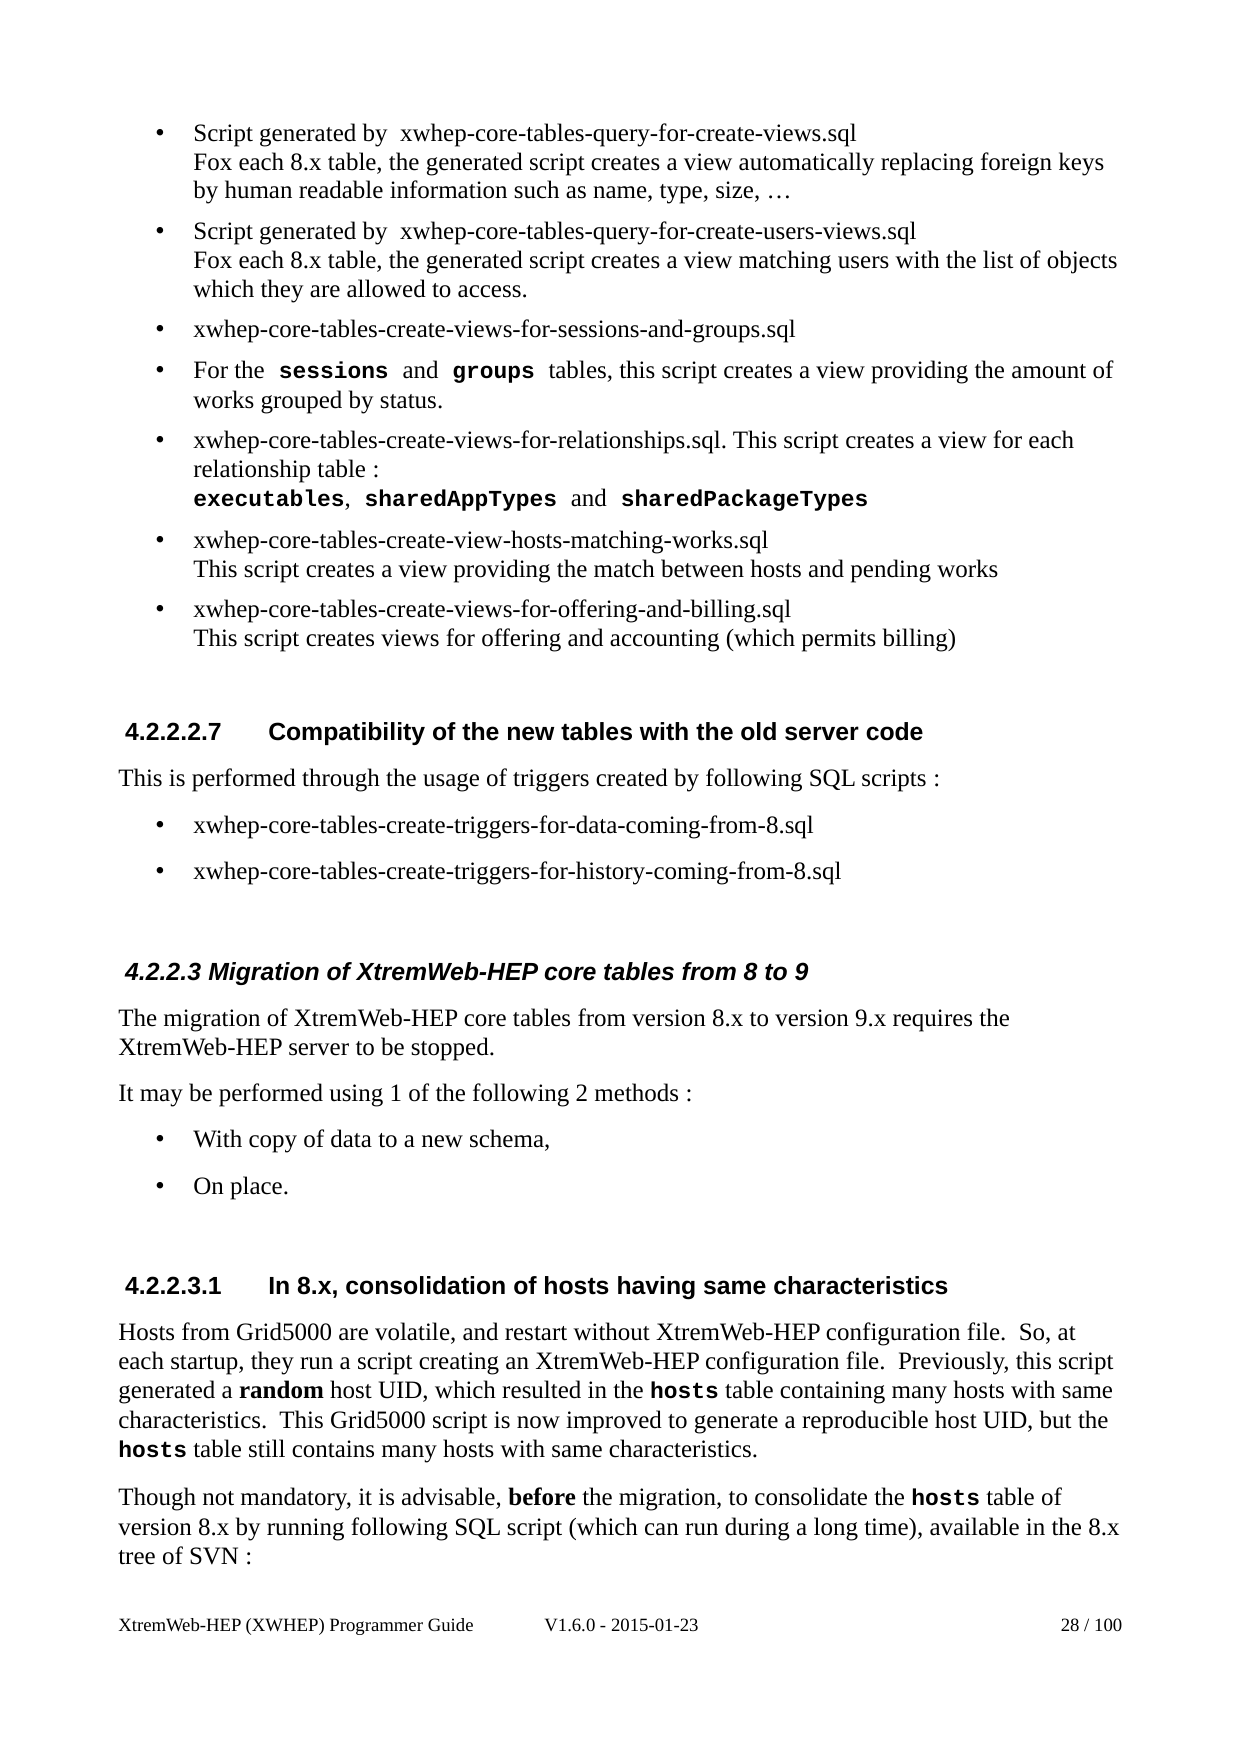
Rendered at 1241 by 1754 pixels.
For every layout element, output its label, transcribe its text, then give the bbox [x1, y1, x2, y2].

list xwhep-core-tables-create-views-for-sessions-and-groups.sql [156, 314, 1122, 343]
list xwhep-core-tables-create-triggers-for-history-coming-from-8.sql [156, 856, 1122, 885]
text Hosts from Grid5000 are volatile, and restart without XtremWeb-HEP configuration file. So, at each startup, they run a script creating an XtremWeb-HEP configuration file. Previously, this script generated a random host UID, which resulted in the hosts table containing many hosts with same characteristics. This Grid5000 script is now improved to generate a reprodu­cible host UID, but the hosts table still contains many hosts with same characteristics. [118, 1317, 1122, 1464]
list With copy of data to a new schema, [156, 1124, 1122, 1153]
text It may be performed using 1 of the following 2 methods : [118, 1078, 1122, 1107]
list xwhep-core-tables-create-views-for-offering-and-billing.sql This script creates views for offering and accounting (which permits billing) [156, 594, 1122, 652]
subtitle Migration of XtremWeb-HEP core tables from 8 to 9 [118, 957, 1122, 985]
text This is performed through the usage of triggers created by following SQL scripts : [118, 763, 1122, 792]
text Though not mandatory, it is advisable, before the migration, to consolidate the hosts table of version 8.x by running following SQL script (which can run during a long time), available in the 8.x tree of SVN : [118, 1482, 1122, 1569]
list xwhep-core-tables-create-view-hosts-matching-works.sql This script creates a view providing the match between hosts and pending works [156, 525, 1122, 582]
list For the sessions and groups tables, this script creates a view providing the amount of works grouped by status. [156, 355, 1122, 414]
list xwhep-core-tables-create-triggers-for-data-coming-from-8.sql [156, 810, 1122, 839]
subtitle In 8.x, consolidation of hosts having same characteristics [118, 1271, 1122, 1300]
subtitle Compatibility of the new tables with the old server code [118, 717, 1122, 746]
list On place. [156, 1171, 1122, 1200]
list xwhep-core-tables-create-views-for-relationships.sql. This script creates a view for each relationship table : executables, sharedAppTypes and sharedPackageTypes [156, 425, 1122, 513]
text The migration of XtremWeb-HEP core tables from version 8.x to version 9.x requires the XtremWeb-HEP server to be stopped. [118, 1003, 1122, 1060]
list Script generated by xwhep-core-tables-query-for-create-views.sql Fox each 8.x table, the generated script creates a view automatically replacing foreign keys by human readable information such as name, type, size, … [156, 118, 1122, 204]
list Script generated by xwhep-core-tables-query-for-create-users-views.sql Fox each 8.x table, the generated script creates a view matching users with the list of objects which they are allowed to access. [156, 216, 1122, 302]
